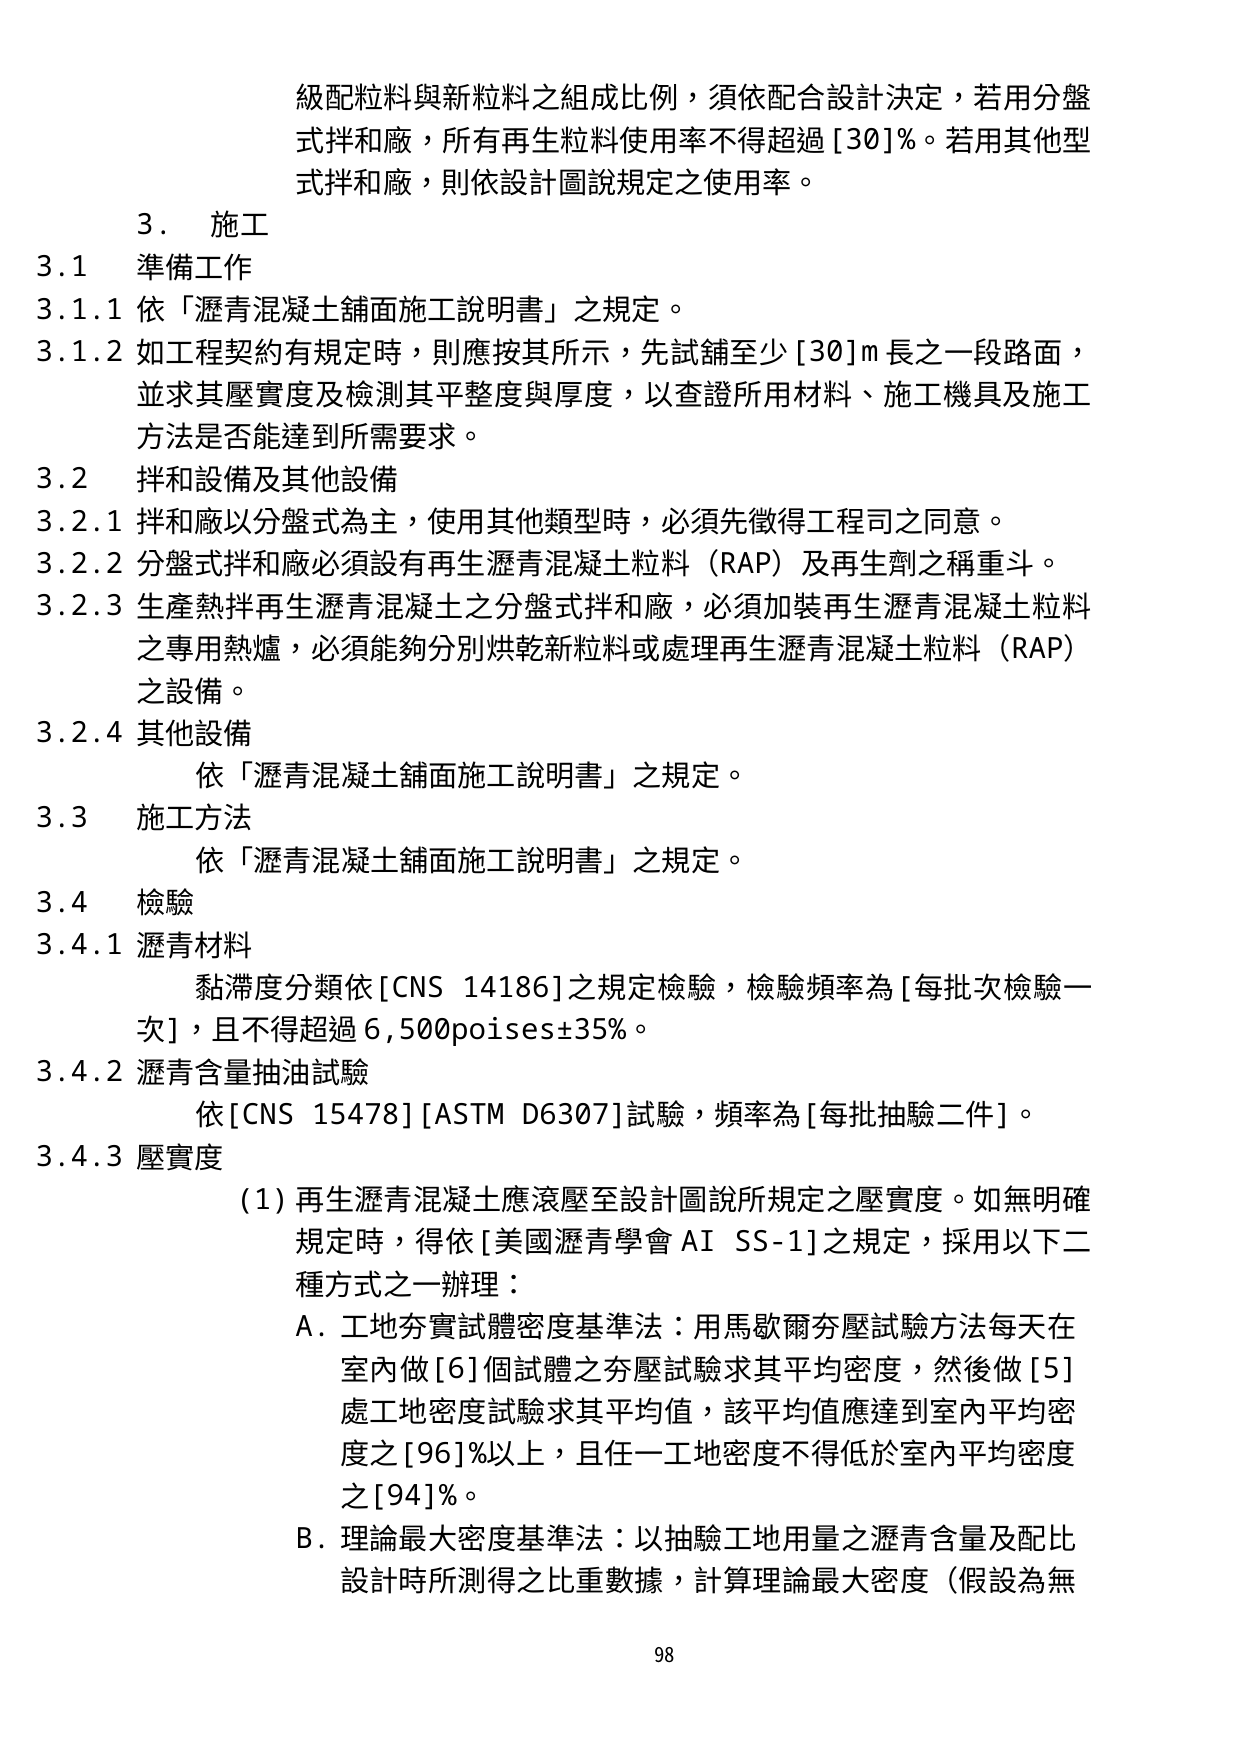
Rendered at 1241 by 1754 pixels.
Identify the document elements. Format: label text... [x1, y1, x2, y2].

text A. 工地夯實試體密度基準法：用馬歇爾夯壓試驗方法每天在室內做[6]個試體之夯壓試驗求其平均密度，然後做[5]處工地密度試驗求其平均值，該平均值應達到室內平均密度之[96]%以上，且任一工地密度不得低於室內平均密度之[94]%。 [295, 1304, 1078, 1516]
text 依「瀝青混凝土舖面施工說明書」之規定。 [136, 753, 1092, 795]
text 依[CNS 15478][ASTM D6307]試驗，頻率為[每批抽驗二件]。 [136, 1092, 1092, 1134]
text 3.2.2 分盤式拌和廠必須設有再生瀝青混凝土粒料（RAP）及再生劑之稱重斗。 [35, 541, 1092, 583]
text 3.3 施工方法 [35, 795, 1092, 837]
text 3.4.2 瀝青含量抽油試驗 [35, 1049, 1092, 1092]
text 3.2 拌和設備及其他設備 [35, 456, 1092, 498]
text 級配粒料與新粒料之組成比例，須依配合設計決定，若用分盤式拌和廠，所有再生粒料使用率不得超過[30]%。若用其他型式拌和廠，則依設計圖說規定之使用率。 [236, 75, 1092, 202]
text 3.4.1 瀝青材料 [35, 922, 1092, 964]
text B. 理論最大密度基準法：以抽驗工地用量之瀝青含量及配比設計時所測得之比重數據，計算理論最大密度（假設為無 [295, 1516, 1078, 1600]
text 依「瀝青混凝土舖面施工說明書」之規定。 [136, 837, 1092, 880]
text 3.4 檢驗 [35, 880, 1092, 922]
text 3. 施工 [136, 202, 1092, 244]
text 3.2.1 拌和廠以分盤式為主，使用其他類型時，必須先徵得工程司之同意。 [35, 498, 1092, 541]
text 3.2.3 生產熱拌再生瀝青混凝土之分盤式拌和廠，必須加裝再生瀝青混凝土粒料之專用熱爐，必須能夠分別烘乾新粒料或處理再生瀝青混凝土粒料（RAP）之設備。 [35, 583, 1092, 710]
text 3.1 準備工作 [35, 244, 1092, 287]
text 3.2.4 其他設備 [35, 710, 1092, 753]
text 3.1.1 依「瀝青混凝土舖面施工說明書」之規定。 [35, 287, 1092, 329]
text 3.1.2 如工程契約有規定時，則應按其所示，先試舖至少[30]m長之一段路面，並求其壓實度及檢測其平整度與厚度，以查證所用材料、施工機具及施工方法是否能達到所需要求。 [35, 329, 1092, 456]
text 黏滯度分類依[CNS 14186]之規定檢驗，檢驗頻率為[每批次檢驗一次]，且不得超過6,500poises±35%。 [136, 964, 1092, 1049]
text (1) 再生瀝青混凝土應滾壓至設計圖說所規定之壓實度。如無明確規定時，得依[美國瀝青學會AI SS-1]之規定，採用以下二種方式之一辦理： [236, 1177, 1092, 1304]
text 3.4.3 壓實度 [35, 1134, 1092, 1177]
